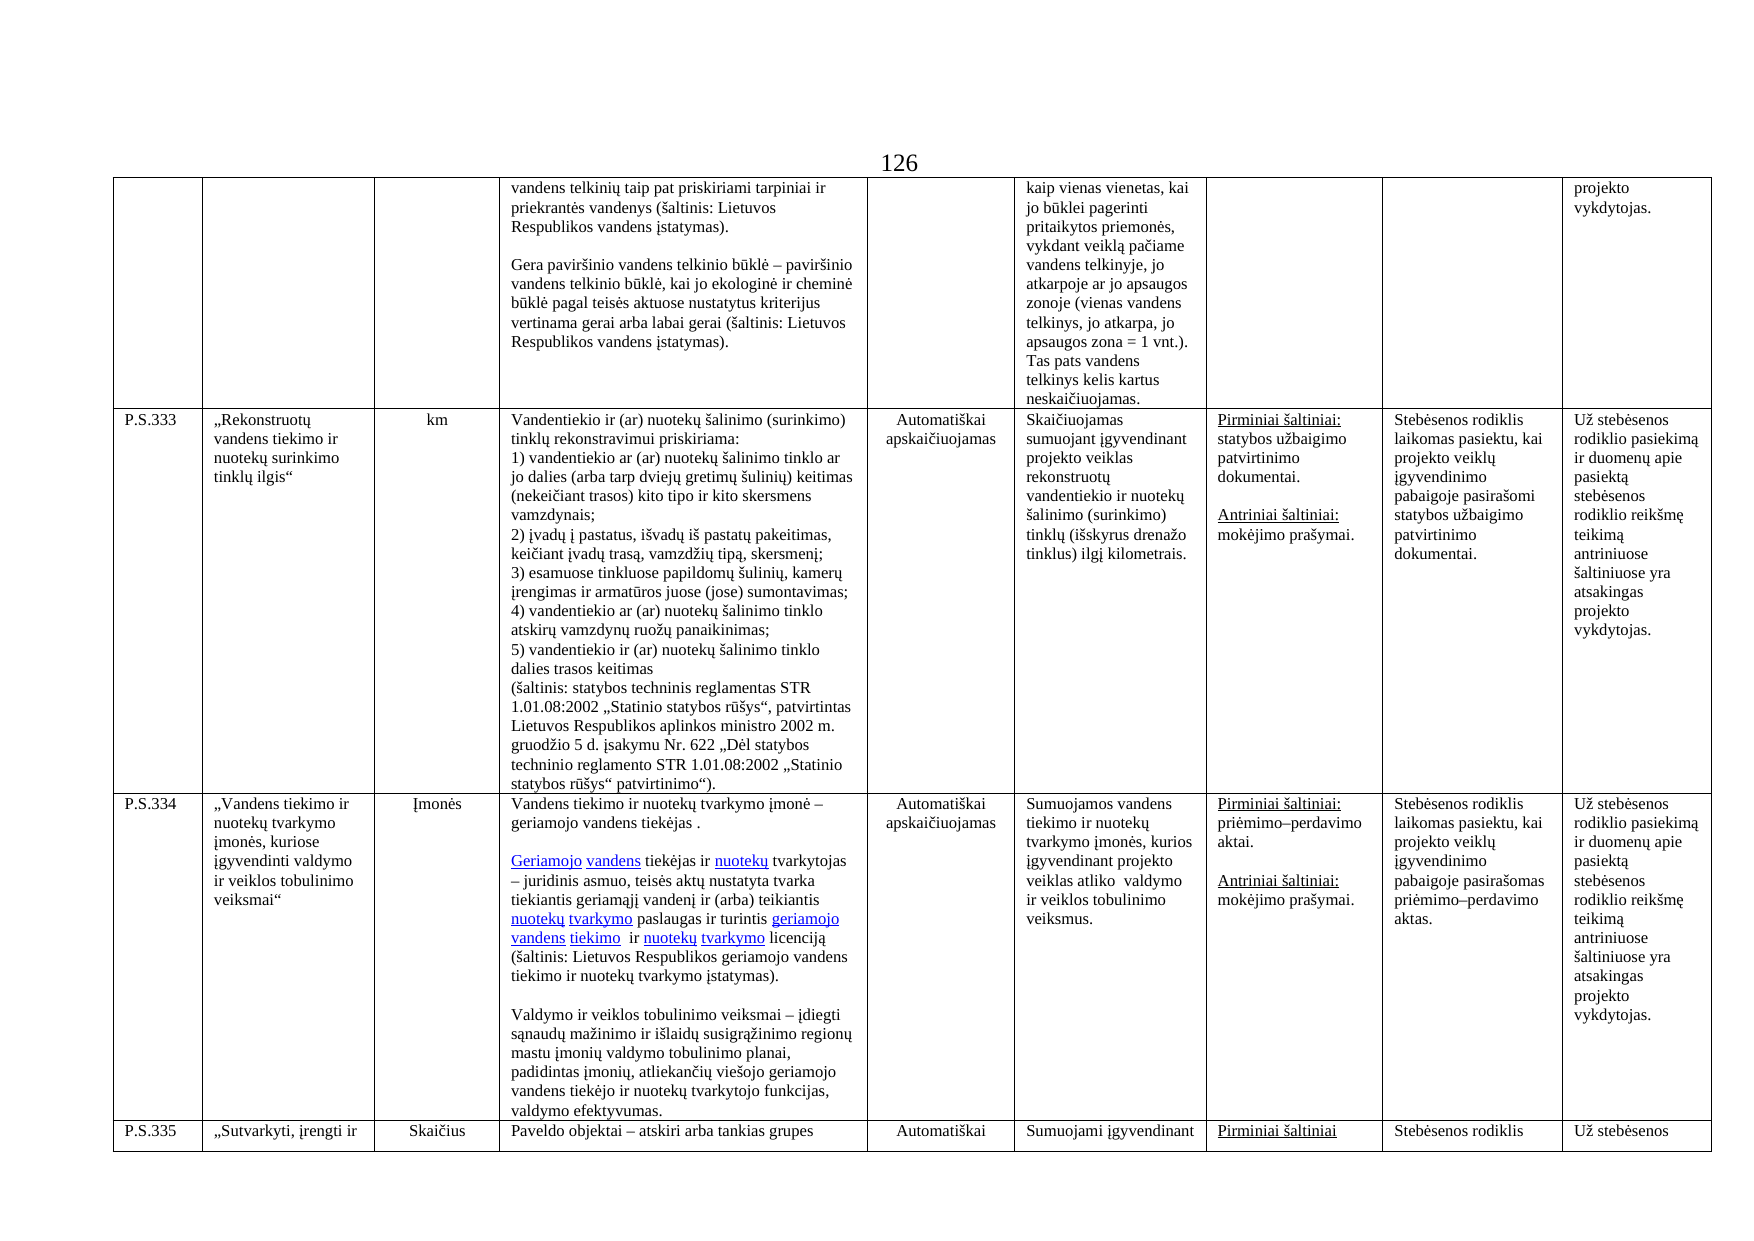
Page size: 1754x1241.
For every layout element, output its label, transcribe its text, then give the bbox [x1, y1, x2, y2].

table_cell Automatiškai [868, 1121, 1014, 1151]
table_cell Įmonės [375, 794, 499, 1119]
table_cell Už stebėsenos rodiklio pasiekimą ir duomenų apie pasiektą stebėsenos rodiklio reikšmę teikimą antriniuose šaltiniuose yra atsakingas projekto vykdytojas. [1563, 794, 1711, 1119]
table_cell kaip vienas vienetas, kai jo būklei pagerinti pritaikytos priemonės, vykdant veiklą pačiame vandens telkinyje, jo atkarpoje ar jo apsaugos zonoje (vienas vandens telkinys, jo atkarpa, jo apsaugos zona = 1 vnt.). Tas pats vandens telkinys kelis kartus neskaičiuojamas. [1015, 178, 1206, 408]
table_cell vandens telkinių taip pat priskiriami tarpiniai ir priekrantės vandenys (šaltinis: Lietuvos Respublikos vandens įstatymas). Gera paviršinio vandens telkinio būklė – paviršinio vandens telkinio būklė, kai jo ekologinė ir cheminė būklė pagal teisės aktuose nustatytus kriterijus vertinama gerai arba labai gerai (šaltinis: Lietuvos Respublikos vandens įstatymas). [500, 178, 867, 408]
table_cell Stebėsenos rodiklis laikomas pasiektu, kai projekto veiklų įgyvendinimo pabaigoje pasirašomi statybos užbaigimo patvirtinimo dokumentai. [1383, 409, 1562, 793]
table_cell P.S.334 [114, 794, 202, 1119]
table_cell „Rekonstruotų vandens tiekimo ir nuotekų surinkimo tinklų ilgis“ [203, 409, 374, 793]
table_cell Paveldo objektai – atskiri arba tankias grupes [500, 1121, 867, 1151]
table_cell „Sutvarkyti, įrengti ir [203, 1121, 374, 1151]
table_cell Automatiškai apskaičiuojamas [868, 794, 1014, 1119]
table_cell Vandentiekio ir (ar) nuotekų šalinimo (surinkimo) tinklų rekonstravimui priskiriama: 1) vandentiekio ar (ar) nuotekų šalinimo tinklo ar jo dalies (arba tarp dviejų gretimų šulinių) keitimas (nekeičiant trasos) kito tipo ir kito skersmens vamzdynais; 2) įvadų į pastatus, išvadų iš pastatų pakeitimas, keičiant įvadų trasą, vamzdžių tipą, skersmenį; 3) esamuose tinkluose papildomų šulinių, kamerų įrengimas ir armatūros juose (jose) sumontavimas; 4) vandentiekio ar (ar) nuotekų šalinimo tinklo atskirų vamzdynų ruožų panaikinimas; 5) vandentiekio ir (ar) nuotekų šalinimo tinklo dalies trasos keitimas (šaltinis: statybos techninis reglamentas STR 1.01.08:2002 „Statinio statybos rūšys“, patvirtintas Lietuvos Respublikos aplinkos ministro 2002 m. gruodžio 5 d. įsakymu Nr. 622 „Dėl statybos techninio reglamento STR 1.01.08:2002 „Statinio statybos rūšys“ patvirtinimo“). [500, 409, 867, 793]
table_cell P.S.335 [114, 1121, 202, 1151]
table_cell „Vandens tiekimo ir nuotekų tvarkymo įmonės, kuriose įgyvendinti valdymo ir veiklos tobulinimo veiksmai“ [203, 794, 374, 1119]
table_cell Pirminiai šaltiniai: priėmimo–perdavimo aktai. Antriniai šaltiniai: mokėjimo prašymai. [1207, 794, 1382, 1119]
table_cell Automatiškai apskaičiuojamas [868, 409, 1014, 793]
table_cell Pirminiai šaltiniai: statybos užbaigimo patvirtinimo dokumentai. Antriniai šaltiniai: mokėjimo prašymai. [1207, 409, 1382, 793]
table_cell Vandens tiekimo ir nuotekų tvarkymo įmonė – geriamojo vandens tiekėjas . Geriamojo vandens tiekėjas ir nuotekų tvarkytojas – juridinis asmuo, teisės aktų nustatyta tvarka tiekiantis geriamąjį vandenį ir (arba) teikiantis nuotekų tvarkymo paslaugas ir turintis geriamojo vandens tiekimo ir nuotekų tvarkymo licenciją (šaltinis: Lietuvos Respublikos geriamojo vandens tiekimo ir nuotekų tvarkymo įstatymas). Valdymo ir veiklos tobulinimo veiksmai – įdiegti sąnaudų mažinimo ir išlaidų susigrąžinimo regionų mastu įmonių valdymo tobulinimo planai, padidintas įmonių, atliekančių viešojo geriamojo vandens tiekėjo ir nuotekų tvarkytojo funkcijas, valdymo efektyvumas. [500, 794, 867, 1119]
table_cell Už stebėsenos rodiklio pasiekimą ir duomenų apie pasiektą stebėsenos rodiklio reikšmę teikimą antriniuose šaltiniuose yra atsakingas projekto vykdytojas. [1563, 409, 1711, 793]
table_cell Stebėsenos rodiklis laikomas pasiektu, kai projekto veiklų įgyvendinimo pabaigoje pasirašomas priėmimo–perdavimo aktas. [1383, 794, 1562, 1119]
table_cell P.S.333 [114, 409, 202, 793]
table_cell [868, 178, 1014, 408]
table_cell projekto vykdytojas. [1563, 178, 1711, 408]
table_cell Pirminiai šaltiniai [1207, 1121, 1382, 1151]
table_cell km [375, 409, 499, 793]
table_cell Skaičius [375, 1121, 499, 1151]
table_cell [114, 178, 202, 408]
table_cell [1383, 178, 1562, 408]
table_cell Už stebėsenos [1563, 1121, 1711, 1151]
table_cell Sumuojami įgyvendinant [1015, 1121, 1206, 1151]
table_cell [203, 178, 374, 408]
table_cell Stebėsenos rodiklis [1383, 1121, 1562, 1151]
table_cell [1207, 178, 1382, 408]
table_cell Skaičiuojamas sumuojant įgyvendinant projekto veiklas rekonstruotų vandentiekio ir nuotekų šalinimo (surinkimo) tinklų (išskyrus drenažo tinklus) ilgį kilometrais. [1015, 409, 1206, 793]
table_cell [375, 178, 499, 408]
table_cell Sumuojamos vandens tiekimo ir nuotekų tvarkymo įmonės, kurios įgyvendinant projekto veiklas atliko valdymo ir veiklos tobulinimo veiksmus. [1015, 794, 1206, 1119]
